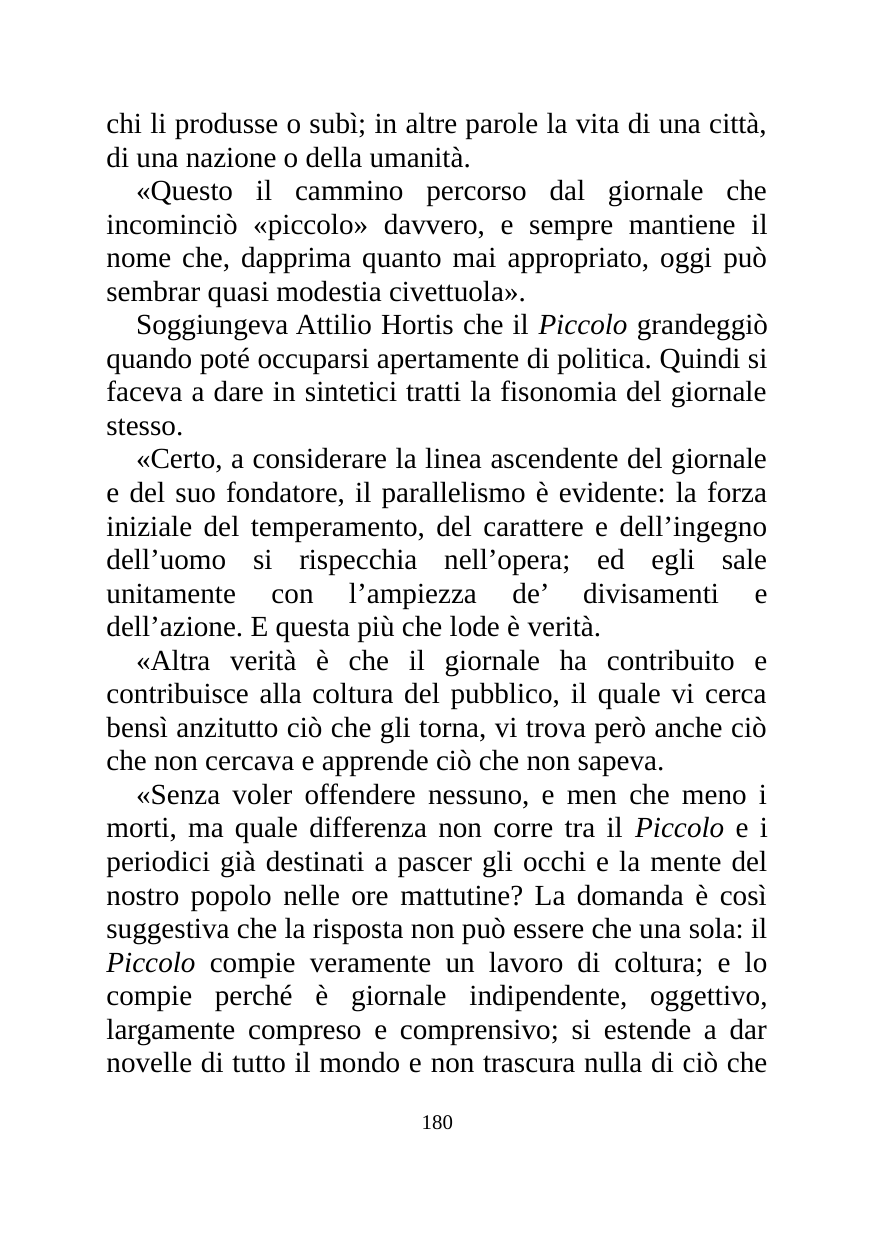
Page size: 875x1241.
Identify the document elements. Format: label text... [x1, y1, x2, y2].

text «Senza voler offendere nessuno, e men che meno i morti, ma quale differenza non corre tra il Piccolo e i periodici già destinati a pascer gli occhi e la mente del nostro popolo nelle ore mattutine? La domanda è così suggestiva che la risposta non può essere che una sola: il Piccolo compie veramente un lavoro di coltura; e lo compie perché è giornale indipendente, oggettivo, largamente compreso e comprensivo; si estende a dar novelle di tutto il mondo e non trascura nulla di ciò che [106, 777, 768, 1079]
text «Questo il cammino percorso dal giornale che incominciò «piccolo» davvero, e sempre mantiene il nome che, dapprima quanto mai appropriato, oggi può sembrar quasi modestia civettuola». [106, 173, 768, 307]
text chi li produsse o subì; in altre parole la vita di una città, di una nazione o della umanità. [106, 106, 768, 173]
text «Altra verità è che il giornale ha contribuito e contribuisce alla coltura del pubblico, il quale vi cerca bensì anzitutto ciò che gli torna, vi trova però anche ciò che non cercava e apprende ciò che non sapeva. [106, 643, 768, 777]
text Soggiungeva Attilio Hortis che il Piccolo grandeggiò quando poté occuparsi apertamente di politica. Quindi si faceva a dare in sintetici tratti la fisonomia del giornale stesso. [106, 307, 768, 442]
text «Certo, a considerare la linea ascendente del giornale e del suo fondatore, il parallelismo è evidente: la forza iniziale del temperamento, del carattere e dell’ingegno dell’uomo si rispecchia nell’opera; ed egli sale unitamente con l’ampiezza de’ divisamenti e dell’azione. E questa più che lode è verità. [106, 442, 768, 643]
